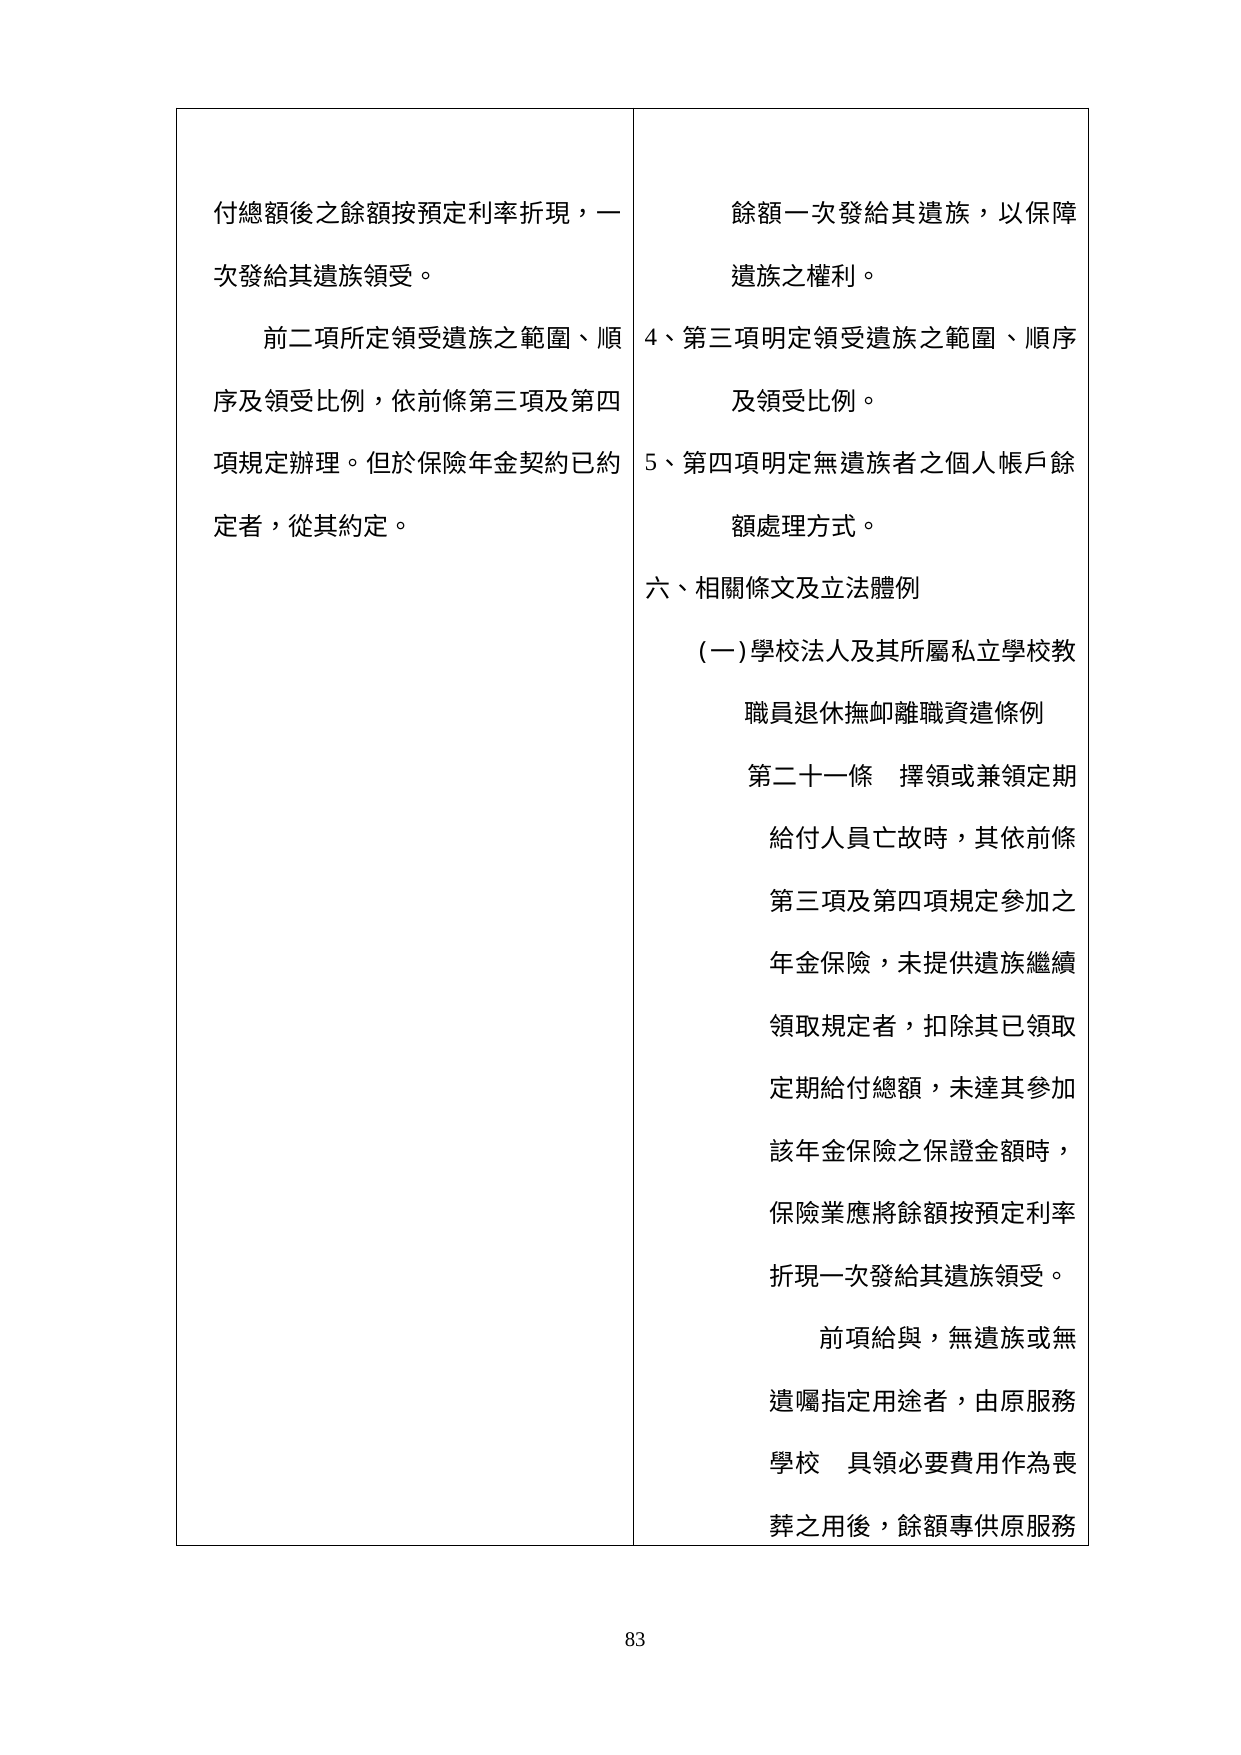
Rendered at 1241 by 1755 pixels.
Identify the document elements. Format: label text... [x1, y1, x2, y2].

table_cell 餘額一次發給其遺族，以保障遺族之權利。 第三項明定領受遺族之範圍、順序及領受比例。 第四項明定無遺族者之個人帳戶餘額處理方式。 六、相關條文及立法體例 (一)學校法人及其所屬私立學校教職員退休撫卹離職資遣條例 第二十一條 擇領或兼領定期給付人員亡故時，其依前條第三項及第四項規定參加之年金保險，未提供遺族繼續領取規定者，扣除其已領取定期給付總額，未達其參加該年金保險之保證金額時，保險業應將餘額按預定利率折現一次發給其遺族領受。 前項給與，無遺族或無遺囑指定用途者，由原服務學校 具領必要費用作為喪葬之用後，餘額專供原服務 [634, 109, 1088, 1545]
table_cell 付總額後之餘額按預定利率折現，一次發給其遺族領受。 前二項所定領受遺族之範圍、順序及領受比例，依前條第三項及第四項規定辦理。但於保險年金契約已約定者，從其約定。 [177, 109, 633, 1545]
